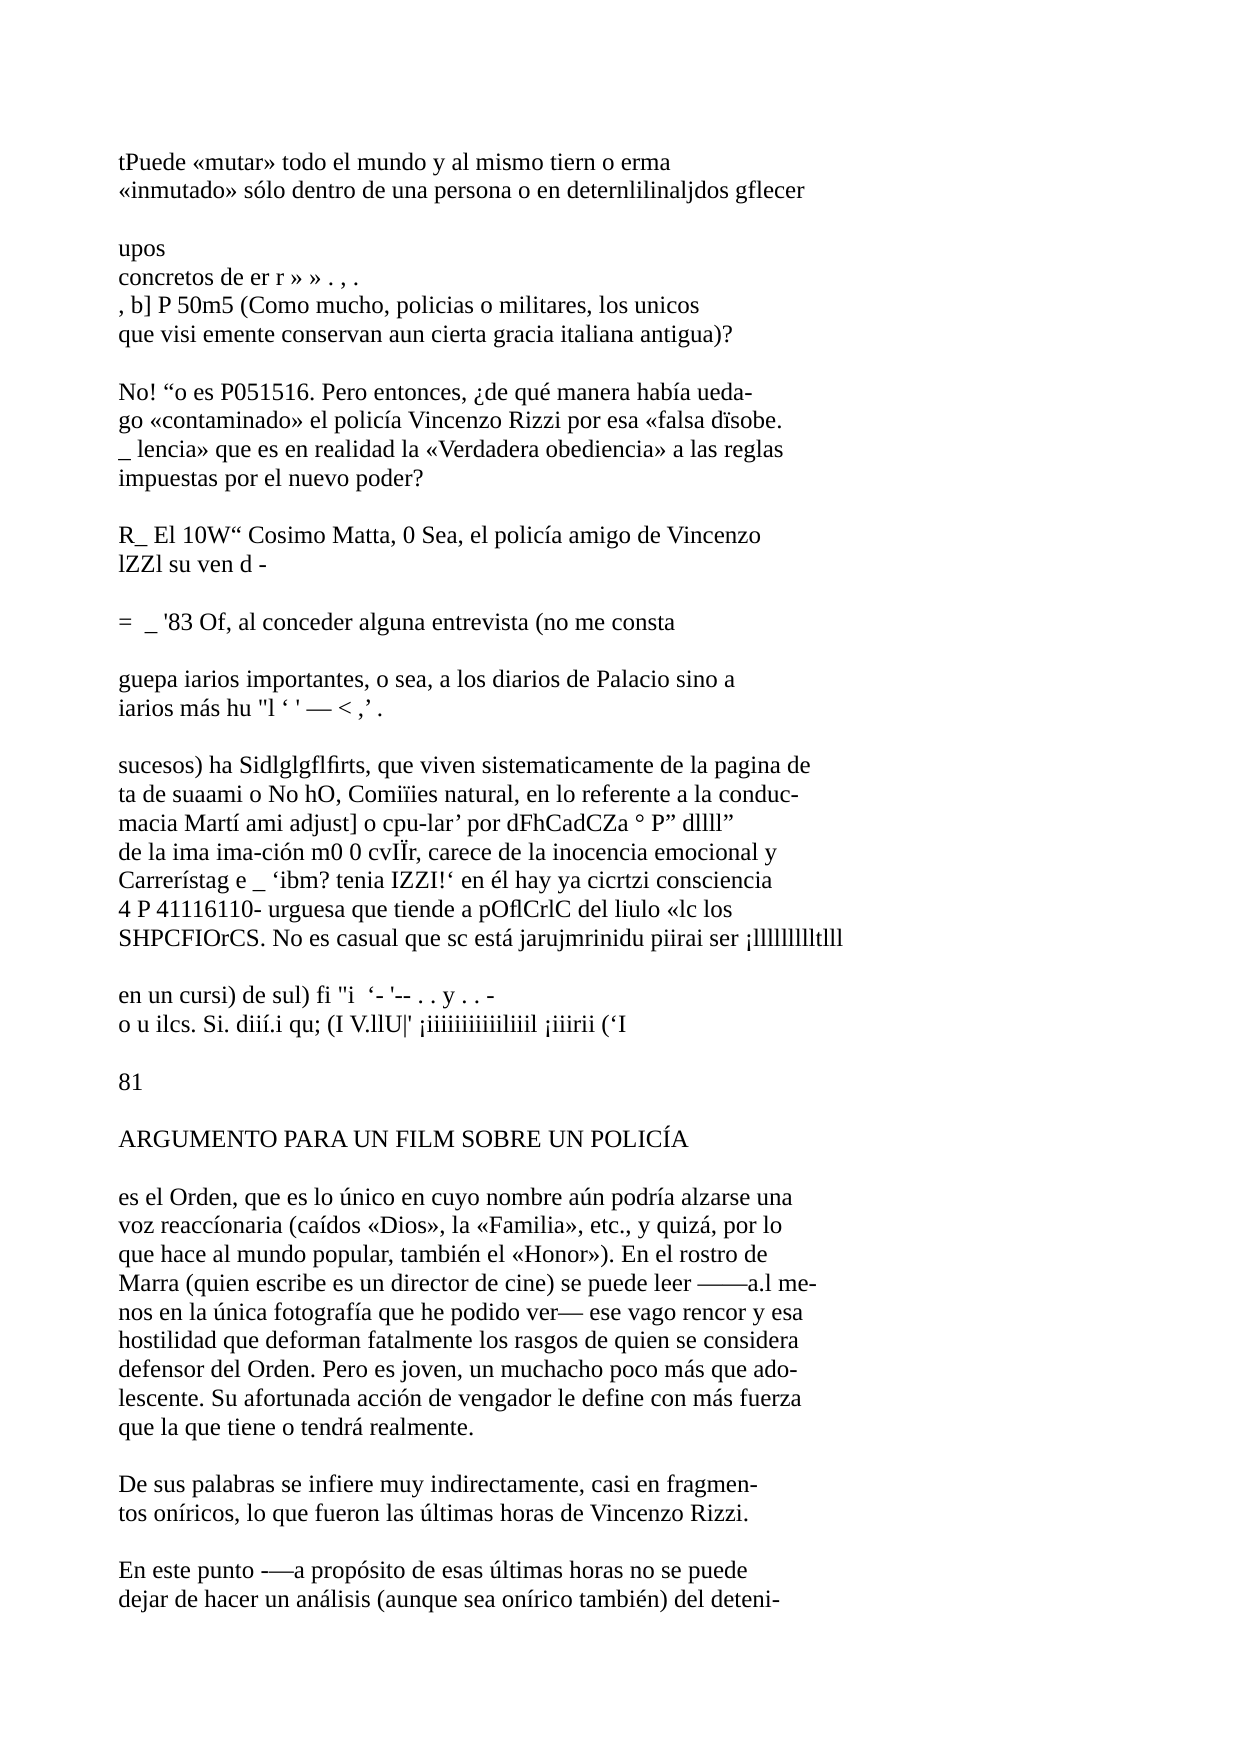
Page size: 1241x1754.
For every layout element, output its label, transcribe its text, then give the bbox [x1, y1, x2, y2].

text En este punto -—a propósito de esas últimas horas no se puede [118, 1556, 1122, 1584]
text ta de suaami o No hO, Comiïies natural, en lo referente a la conduc- [118, 779, 1122, 808]
text De sus palabras se infiere muy indirectamente, casi en fragmen- [118, 1469, 1122, 1498]
text macia Martí ami adjust] o cpu-lar’ por dFhCadCZa ° P” dllll” [118, 808, 1122, 837]
text que visi emente conservan aun cierta gracia italiana antigua)? [118, 319, 1122, 348]
text ARGUMENTO PARA UN FILM SOBRE UN POLICÍA [118, 1124, 1122, 1153]
text nos en la única fotografía que he podido ver— ese vago rencor y esa [118, 1297, 1122, 1326]
text 4 P 41116110- urguesa que tiende a pOﬂCrlC del liulo «lc los [118, 894, 1122, 923]
text Carrerístag e _ ‘ibm? tenia IZZI!‘ en él hay ya cicrtzi consciencia [118, 866, 1122, 894]
text que hace al mundo popular, también el «Honor»). En el rostro de [118, 1239, 1122, 1268]
text impuestas por el nuevo poder? [118, 463, 1122, 492]
text No! “o es P051516. Pero entonces, ¿de qué manera había ueda- [118, 377, 1122, 406]
text upos [118, 233, 1122, 262]
text de la ima ima-ción m0 0 cvIÏr, carece de la inocencia emocional y [118, 837, 1122, 866]
text guepa iarios importantes, o sea, a los diarios de Palacio sino a [118, 664, 1122, 693]
text = _ '83 Of, al conceder alguna entrevista (no me consta [118, 607, 1122, 636]
text hostilidad que deforman fatalmente los rasgos de quien se considera [118, 1326, 1122, 1354]
text tPuede «mutar» todo el mundo y al mismo tiern o erma [118, 147, 1122, 176]
text lZZl su ven d - [118, 549, 1122, 578]
text defensor del Orden. Pero es joven, un muchacho poco más que ado- [118, 1354, 1122, 1383]
text dejar de hacer un análisis (aunque sea onírico también) del deteni- [118, 1584, 1122, 1613]
text o u ilcs. Si. diií.i qu; (I V.llU|' ¡iiiiiiiiiiiliiil ¡iiirii (‘I [118, 1009, 1122, 1038]
text 81 [118, 1067, 1122, 1096]
text sucesos) ha Sidlglgflﬁrts, que viven sistematicamente de la pagina de [118, 751, 1122, 779]
text «inmutado» sólo dentro de una persona o en deternlilinaljdos gflecer [118, 176, 1122, 204]
text en un cursi) de sul) fi "i ‘- '-- . . y . . - [118, 981, 1122, 1009]
text concretos de er r » » . , . [118, 262, 1122, 291]
text lescente. Su afortunada acción de vengador le define con más fuerza [118, 1383, 1122, 1412]
text es el Orden, que es lo único en cuyo nombre aún podría alzarse una [118, 1182, 1122, 1211]
text , b] P 50m5 (Como mucho, policias o militares, los unicos [118, 291, 1122, 319]
text que la que tiene o tendrá realmente. [118, 1412, 1122, 1441]
text iarios más hu "l ‘ ' — < ,’ . [118, 693, 1122, 722]
text _ lencia» que es en realidad la «Verdadera obediencia» a las reglas [118, 434, 1122, 463]
text SHPCFIOrCS. No es casual que sc está jarujmrinidu piirai ser ¡llllllllltlll [118, 923, 1122, 952]
text R_ El 10W“ Cosimo Matta, 0 Sea, el policía amigo de Vincenzo [118, 521, 1122, 549]
text Marra (quien escribe es un director de cine) se puede leer ——a.l me- [118, 1268, 1122, 1297]
text tos oníricos, lo que fueron las últimas horas de Vincenzo Rizzi. [118, 1498, 1122, 1527]
text voz reaccíonaria (caídos «Dios», la «Familia», etc., y quizá, por lo [118, 1211, 1122, 1239]
text go «contaminado» el policía Vincenzo Rizzi por esa «falsa dïsobe. [118, 406, 1122, 434]
